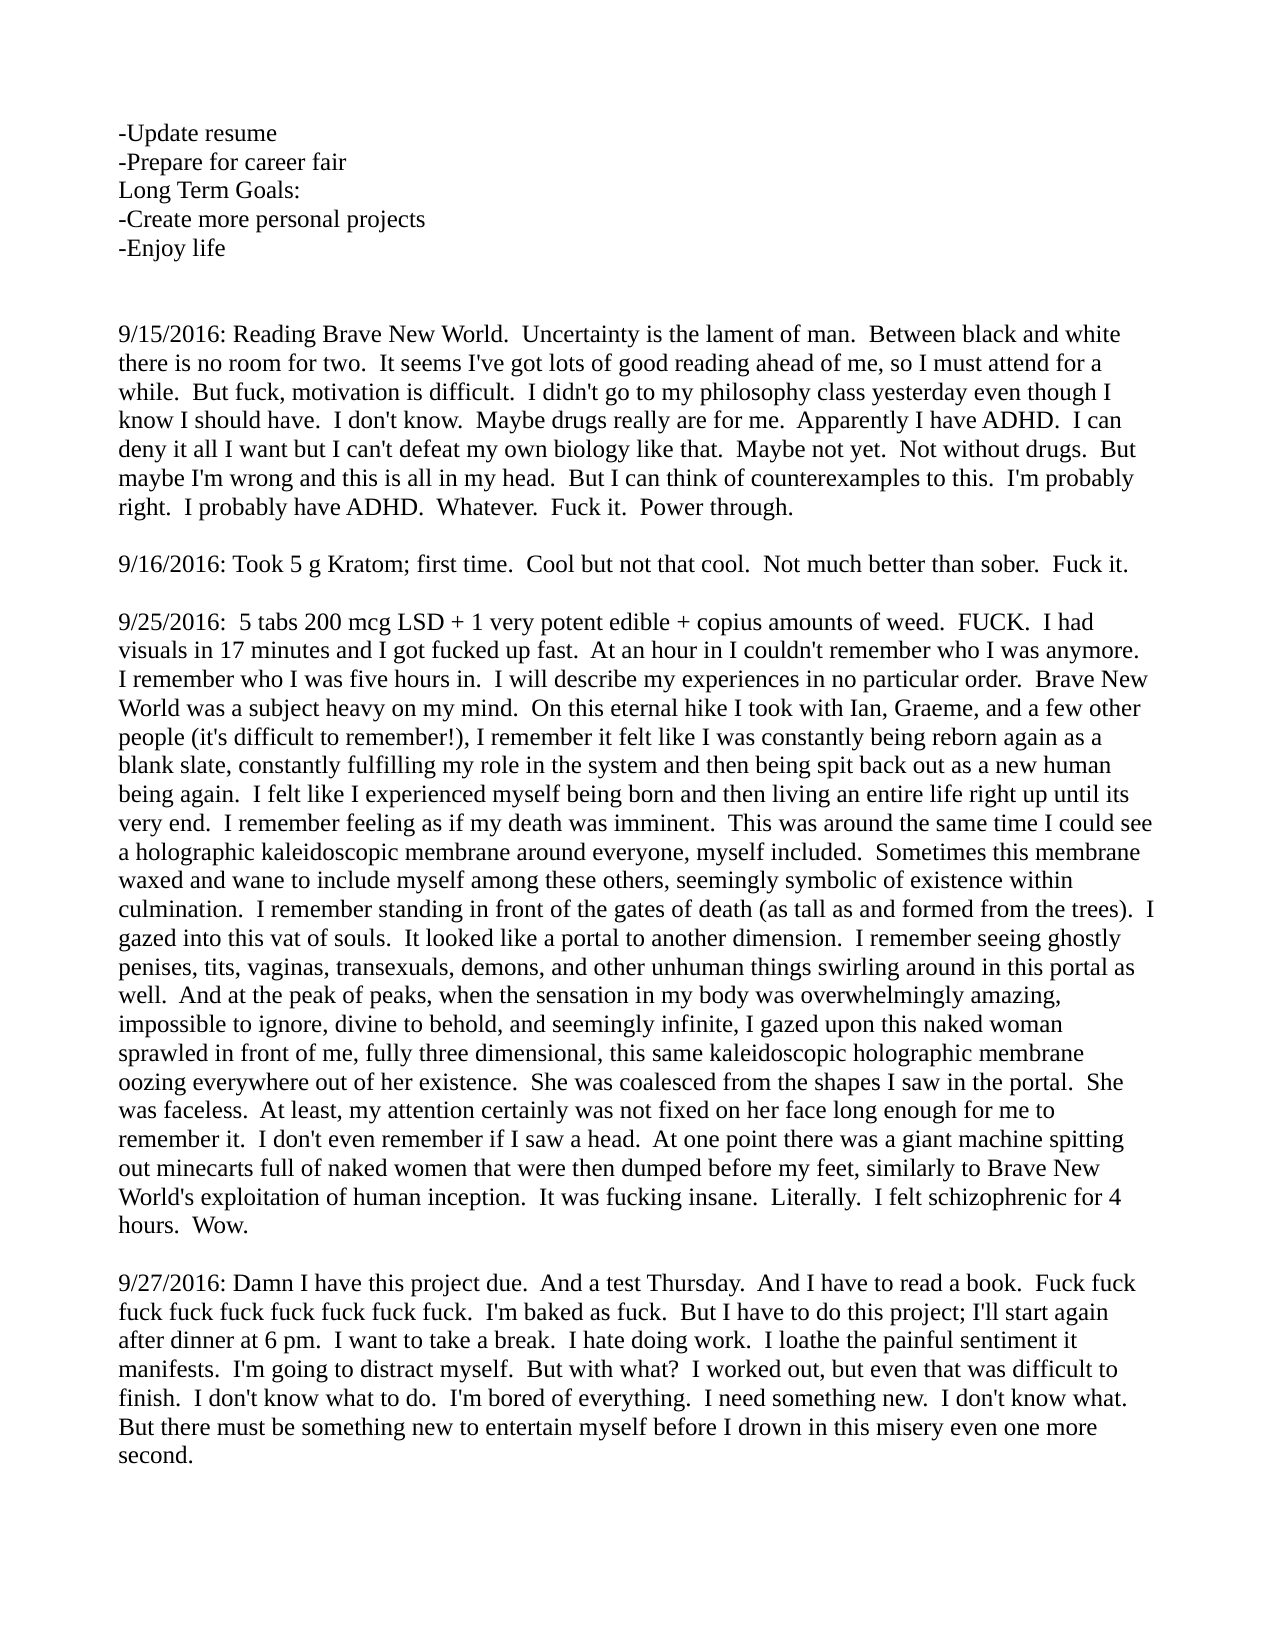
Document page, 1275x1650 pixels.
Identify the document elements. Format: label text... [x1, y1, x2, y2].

text 9/25/2016: 5 tabs 200 mcg LSD + 1 very potent edible + copius amounts of weed. FUCK. I had visuals in 17 minutes and I got fucked up fast. At an hour in I couldn't remember who I was anymore. I remember who I was five hours in. I will describe my experiences in no particular order. Brave New World was a subject heavy on my mind. On this eternal hike I took with Ian, Graeme, and a few other people (it's difficult to remember!), I remember it felt like I was constantly being reborn again as a blank slate, constantly fulfilling my role in the system and then being spit back out as a new human being again. I felt like I experienced myself being born and then living an entire life right up until its very end. I remember feeling as if my death was imminent. This was around the same time I could see a holographic kaleidoscopic membrane around everyone, myself included. Sometimes this membrane waxed and wane to include myself among these others, seemingly symbolic of existence within culmination. I remember standing in front of the gates of death (as tall as and formed from the trees). I gazed into this vat of souls. It looked like a portal to another dimension. I remember seeing ghostly penises, tits, vaginas, transexuals, demons, and other unhuman things swirling around in this portal as well. And at the peak of peaks, when the sensation in my body was overwhelmingly amazing, impossible to ignore, divine to behold, and seemingly infinite, I gazed upon this naked woman sprawled in front of me, fully three dimensional, this same kaleidoscopic holographic membrane oozing everywhere out of her existence. She was coalesced from the shapes I saw in the portal. She was faceless. At least, my attention certainly was not fixed on her face long enough for me to remember it. I don't even remember if I saw a head. At one point there was a giant machine spitting out minecarts full of naked women that were then dumped before my feet, similarly to Brave New World's exploitation of human inception. It was fucking insane. Literally. I felt schizophrenic for 4 hours. Wow. [118, 607, 1157, 1239]
text 9/16/2016: Took 5 g Kratom; first time. Cool but not that cool. Not much better than sober. Fuck it. [118, 549, 1157, 578]
text -Create more personal projects [118, 204, 1157, 233]
text Long Term Goals: [118, 176, 1157, 204]
text -Enjoy life [118, 233, 1157, 262]
text 9/15/2016: Reading Brave New World. Uncertainty is the lament of man. Between black and white there is no room for two. It seems I've got lots of good reading ahead of me, so I must attend for a while. But fuck, motivation is difficult. I didn't go to my philosophy class yesterday even though I know I should have. I don't know. Maybe drugs really are for me. Apparently I have ADHD. I can deny it all I want but I can't defeat my own biology like that. Maybe not yet. Not without drugs. But maybe I'm wrong and this is all in my head. But I can think of counterexamples to this. I'm probably right. I probably have ADHD. Whatever. Fuck it. Power through. [118, 319, 1157, 521]
text -Prepare for career fair [118, 147, 1157, 176]
text 9/27/2016: Damn I have this project due. And a test Thursday. And I have to read a book. Fuck fuck fuck fuck fuck fuck fuck fuck fuck. I'm baked as fuck. But I have to do this project; I'll start again after dinner at 6 pm. I want to take a break. I hate doing work. I loathe the painful sentiment it manifests. I'm going to distract myself. But with what? I worked out, but even that was difficult to finish. I don't know what to do. I'm bored of everything. I need something new. I don't know what. But there must be something new to entertain myself before I drown in this misery even one more second. [118, 1268, 1157, 1469]
text -Update resume [118, 118, 1157, 147]
